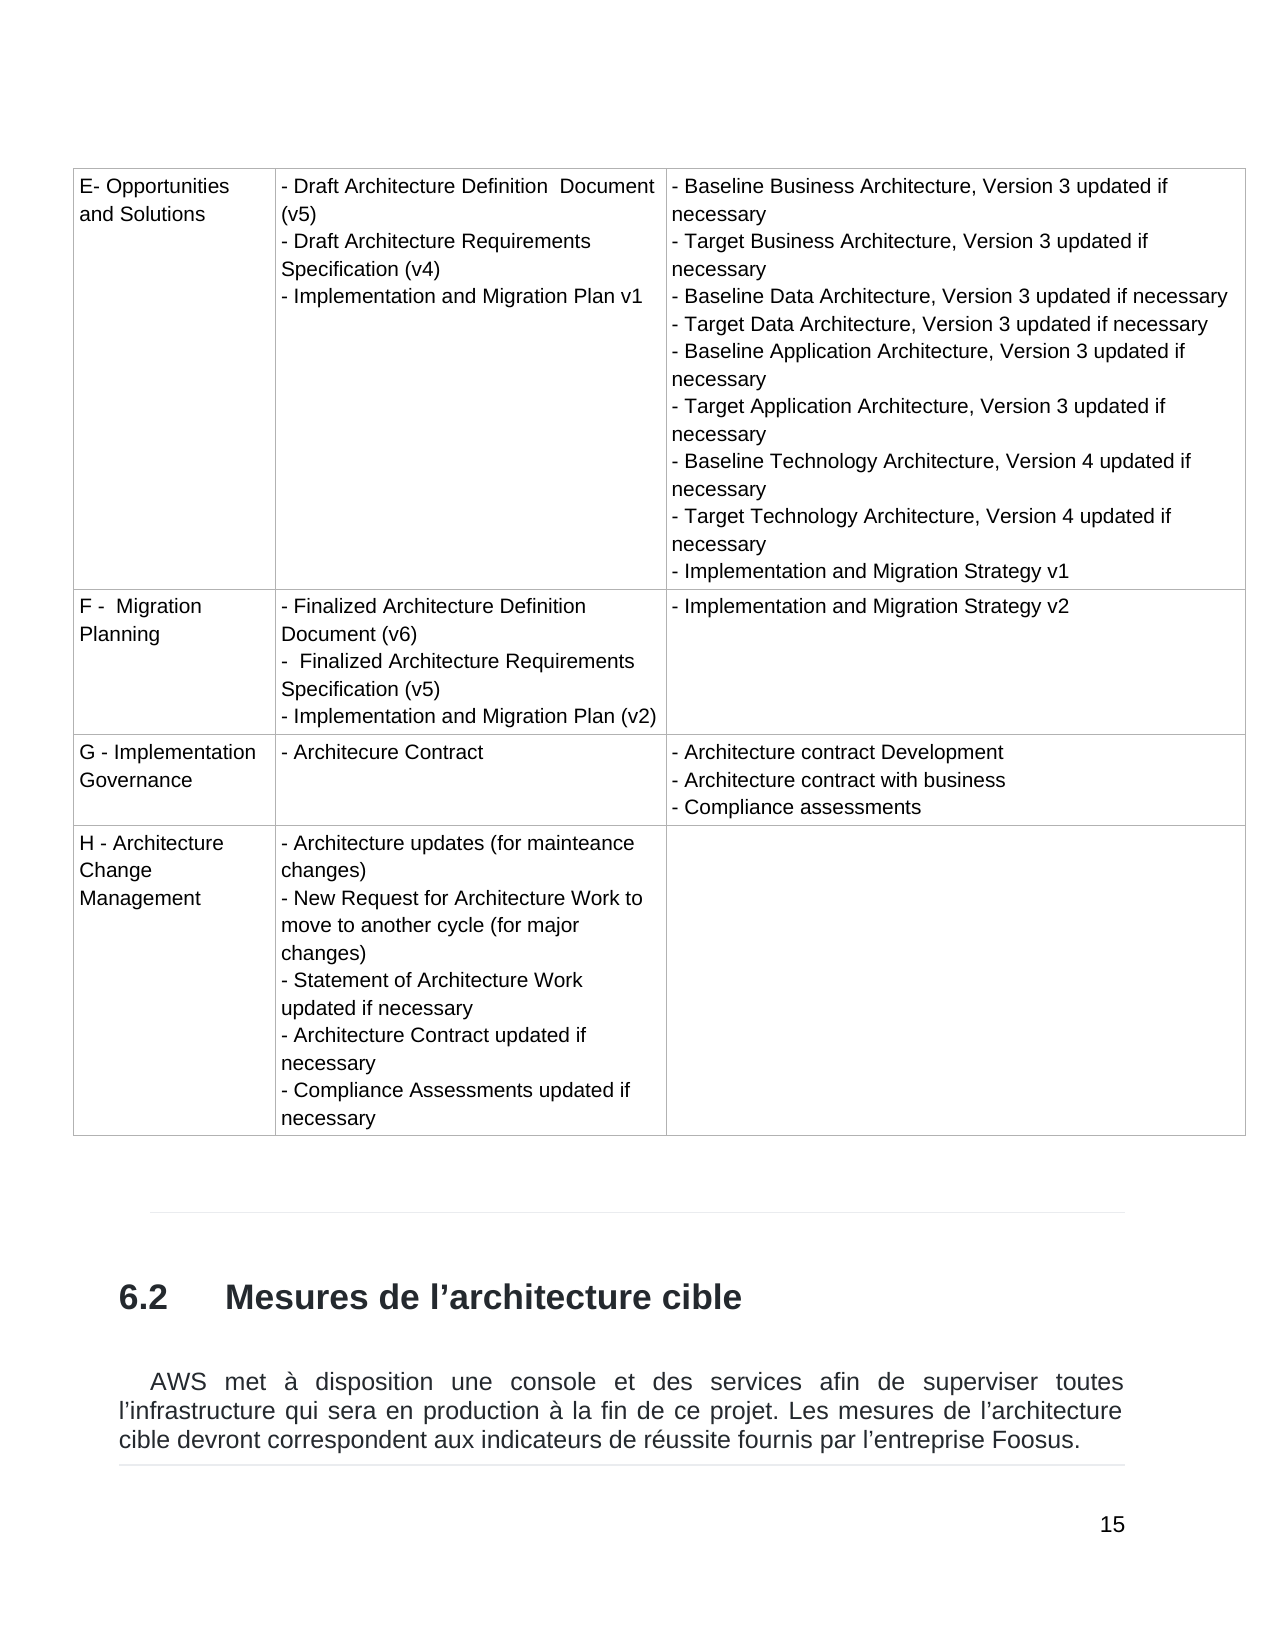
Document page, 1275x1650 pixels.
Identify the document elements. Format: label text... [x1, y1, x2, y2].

table_cell E- Opportunities and Solutions [74, 169, 275, 588]
table_cell - Finalized Architecture Definition Document (v6) - Finalized Architecture Requirements Specification (v5) - Implementation and Migration Plan (v2) [276, 590, 666, 734]
table_cell G - Implementation Governance [74, 735, 275, 824]
table_cell - Architecture contract Development - Architecture contract with business - Compliance assessments [667, 735, 1245, 824]
text AWS met à disposition une console et des services afin de superviser toutes l’infrastructure qui sera en production à la fin de ce projet. Les mesures de l’architecture cible devront correspondent aux indicateurs de réussite fournis par l’entreprise Foosus. [119, 1367, 1125, 1464]
table_cell - Architecture updates (for mainteance changes) - New Request for Architecture Work to move to another cycle (for major changes) - Statement of Architecture Work updated if necessary - Architecture Contract updated if necessary - Compliance Assessments updated if necessary [276, 826, 666, 1135]
table_cell H - Architecture Change Management [74, 826, 275, 1135]
table_cell F - Migration Planning [74, 590, 275, 734]
table_cell - Draft Architecture Definition Document (v5) - Draft Architecture Requirements Specification (v4) - Implementation and Migration Plan v1 [276, 169, 666, 588]
subtitle Mesures de l’architecture cible [119, 1276, 1125, 1317]
table_cell - Implementation and Migration Strategy v2 [667, 590, 1245, 734]
table_cell [667, 826, 1245, 1135]
table_cell - Architecure Contract [276, 735, 666, 824]
table_cell - Baseline Business Architecture, Version 3 updated if necessary - Target Business Architecture, Version 3 updated if necessary - Baseline Data Architecture, Version 3 updated if necessary - Target Data Architecture, Version 3 updated if necessary - Baseline Application Architecture, Version 3 updated if necessary - Target Application Architecture, Version 3 updated if necessary - Baseline Technology Architecture, Version 4 updated if necessary - Target Technology Architecture, Version 4 updated if necessary - Implementation and Migration Strategy v1 [667, 169, 1245, 588]
